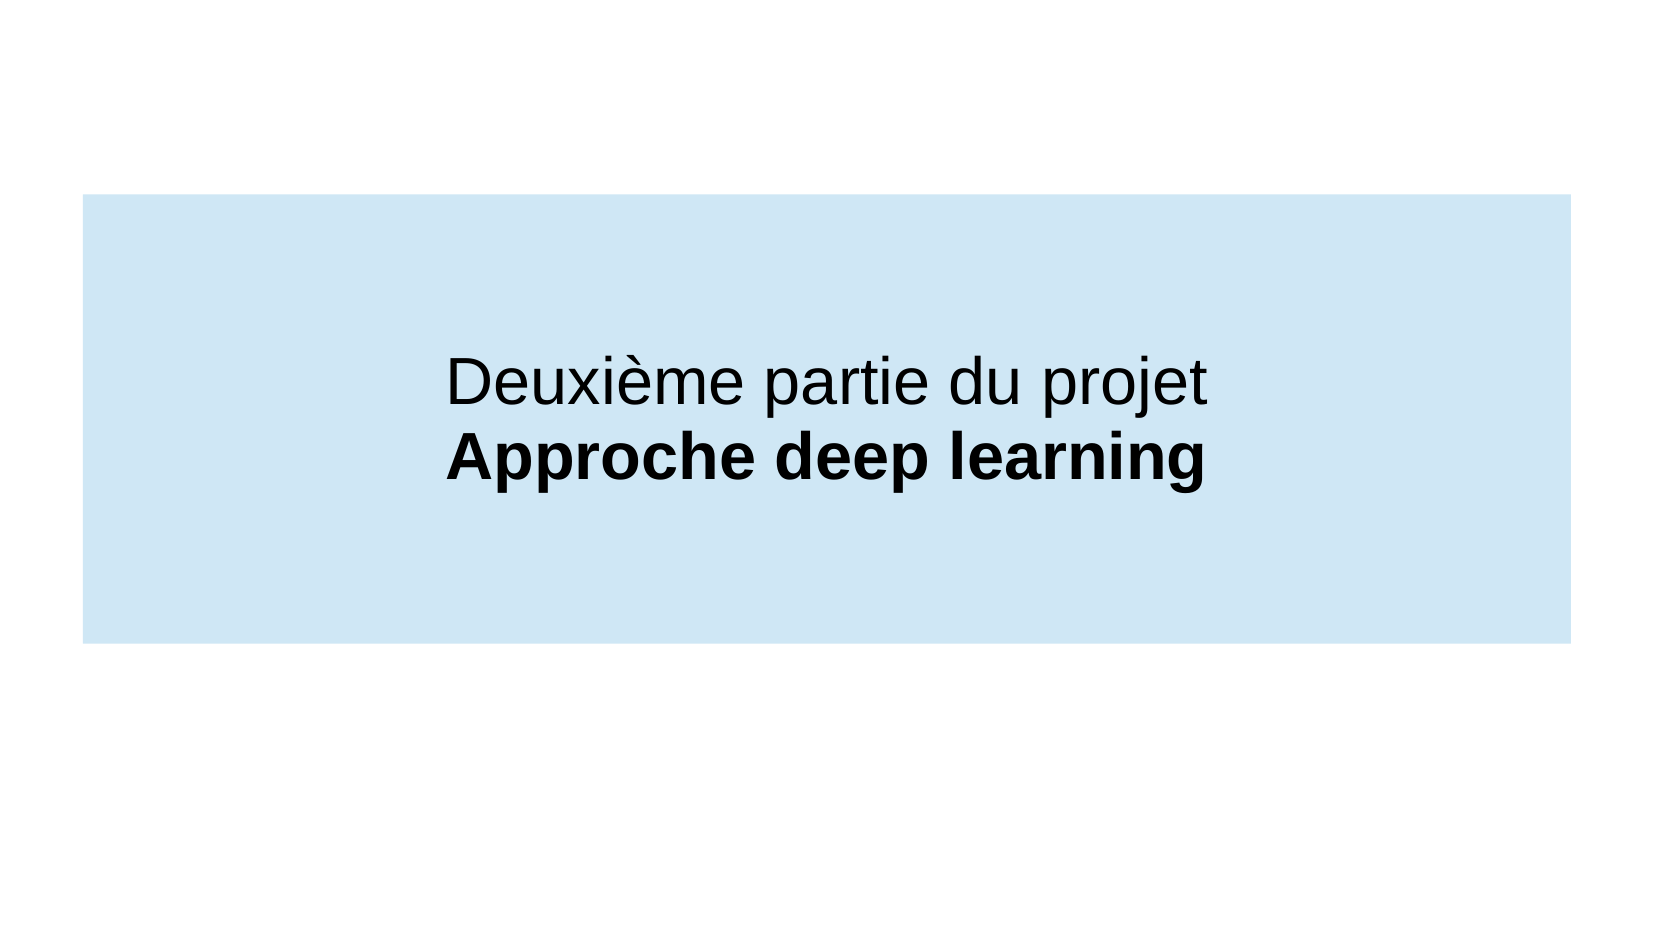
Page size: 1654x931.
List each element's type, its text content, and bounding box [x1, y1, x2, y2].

title Deuxième partie du projet Approche deep learning [82, 194, 1571, 644]
